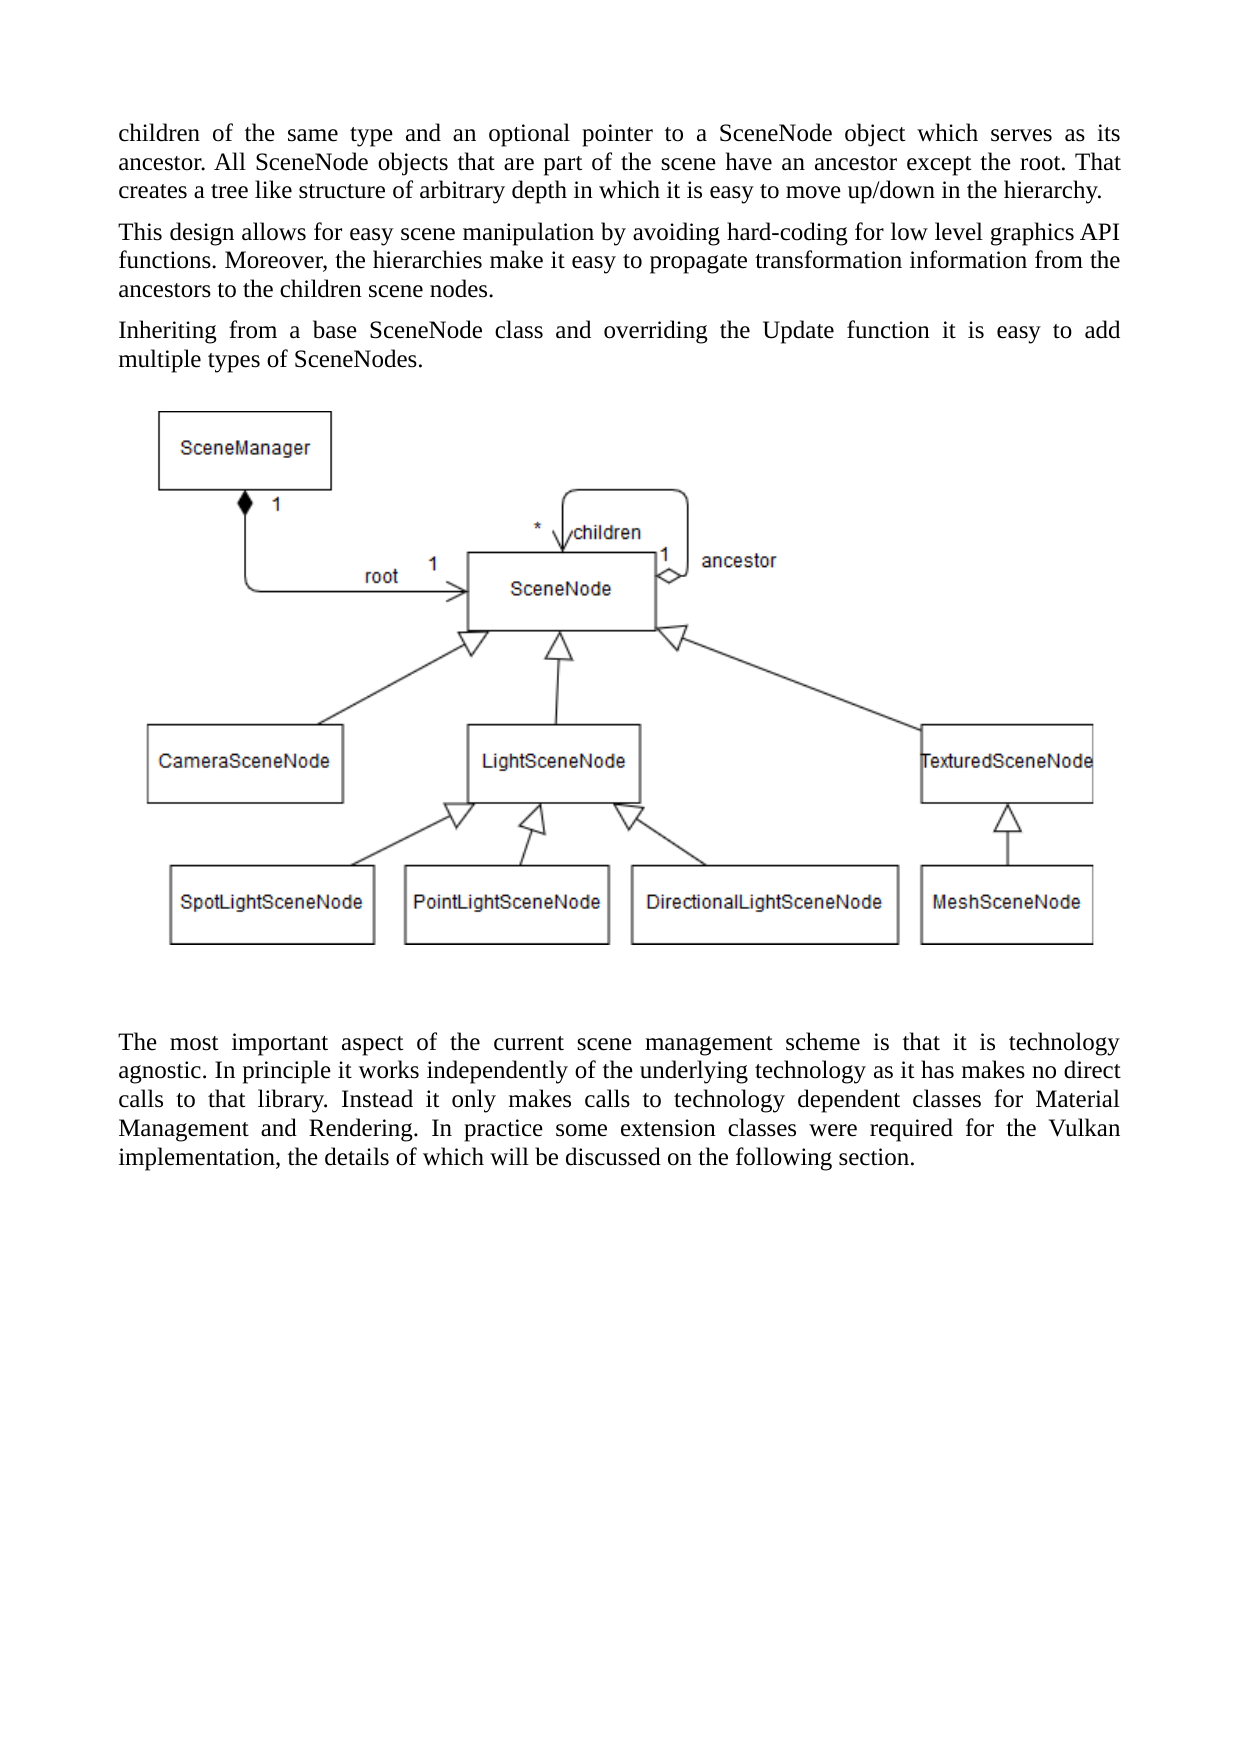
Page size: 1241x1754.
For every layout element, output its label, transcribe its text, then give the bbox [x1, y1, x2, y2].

text children of the same type and an optional pointer to a SceneNode object which serves as its ancestor. All SceneNode objects that are part of the scene have an ancestor except the root. That creates a tree like structure of arbitrary depth in which it is easy to move up/down in the hierarchy. [118, 118, 1122, 204]
picture [146, 411, 1094, 945]
text This design allows for easy scene manipulation by avoiding hard-coding for low level graphics API functions. Moreover, the hierarchies make it easy to propagate transformation information from the ancestors to the children scene nodes. [118, 217, 1122, 303]
text The most important aspect of the current scene management scheme is that it is technology agnostic. In principle it works independently of the underlying technology as it has makes no direct calls to that library. Instead it only makes calls to technology dependent classes for Material Management and Rendering. In practice some extension classes were required for the Vulkan implementation, the details of which will be discussed on the following section. [118, 1027, 1122, 1170]
text Inheriting from a base SceneNode class and overriding the Update function it is easy to add multiple types of SceneNodes. [118, 316, 1122, 373]
